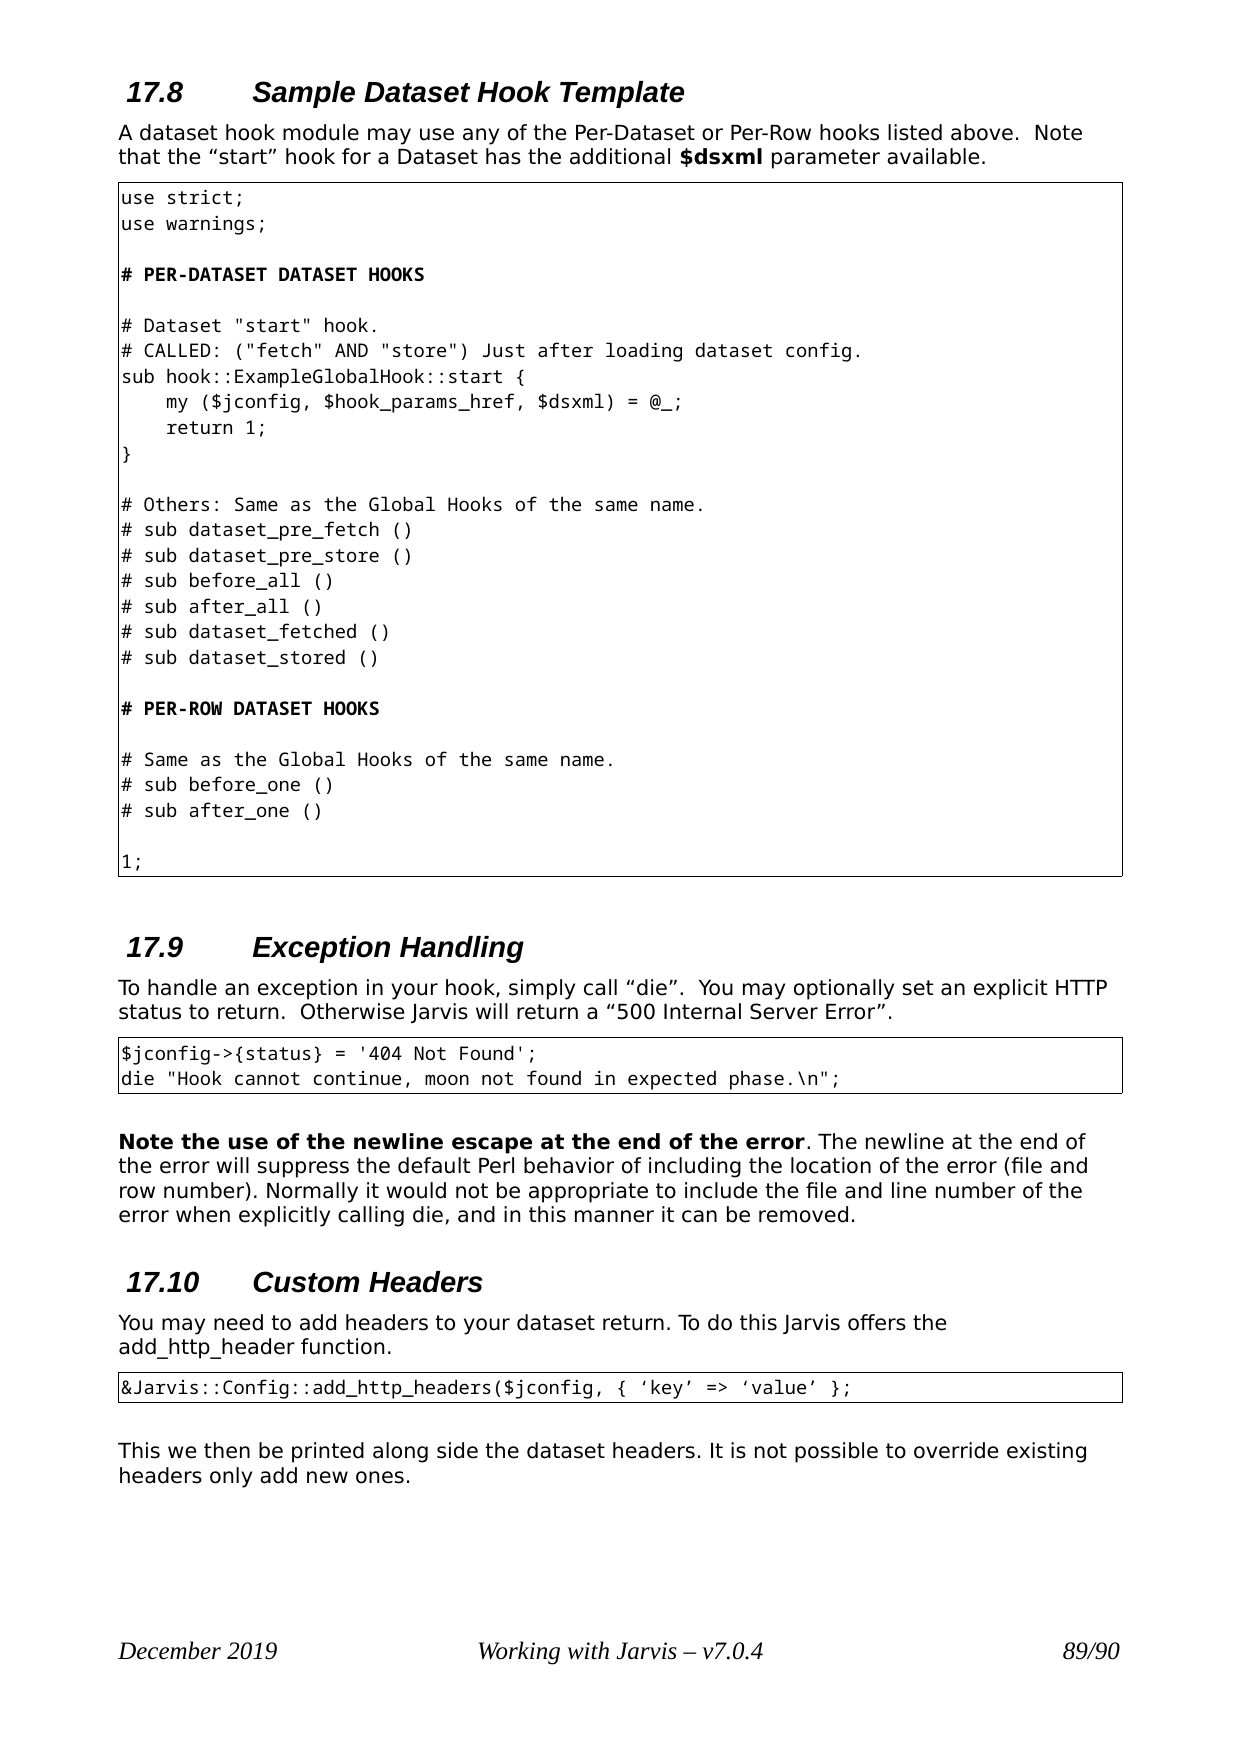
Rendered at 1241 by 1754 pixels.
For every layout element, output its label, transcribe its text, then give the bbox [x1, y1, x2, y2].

text # PER-ROW DATASET HOOKS [119, 692, 1122, 721]
text # sub before_one () [119, 769, 1122, 794]
text # sub dataset_fetched () [119, 616, 1122, 641]
text # sub dataset_pre_fetch () [119, 514, 1122, 539]
text &Jarvis::Config::add_http_headers($jconfig, { ‘key’ => ‘value’ }; [119, 1373, 1122, 1402]
subtitle Custom Headers [118, 1265, 1122, 1298]
text # sub dataset_pre_store () [119, 539, 1122, 565]
text # Others: Same as the Global Hooks of the same name. [119, 488, 1122, 514]
text Note the use of the newline escape at the end of the error. The newline at the end of the error will suppress the default Perl behavior of including the location of the error (file and row number). Normally it would not be appropriate to include the file and line number of the error when explicitly calling die, and in this manner it can be removed. [118, 1130, 1122, 1227]
text return 1; [119, 412, 1122, 437]
text 1; [119, 846, 1122, 876]
text # CALLED: ("fetch" AND "store") Just after loading dataset config. [119, 335, 1122, 361]
text # Dataset "start" hook. [119, 310, 1122, 335]
text This we then be printed along side the dataset headers. It is not possible to override existing headers only add new ones. [118, 1439, 1122, 1488]
text # sub after_one () [119, 794, 1122, 823]
text # PER-DATASET DATASET HOOKS [119, 259, 1122, 287]
text To handle an exception in your hook, simply call “die”. You may optionally set an explicit HTTP status to return. Otherwise Jarvis will return a “500 Internal Server Error”. [118, 976, 1122, 1025]
text use warnings; [119, 208, 1122, 236]
text my ($jconfig, $hook_params_href, $dsxml) = @_; [119, 386, 1122, 412]
text # Same as the Global Hooks of the same name. [119, 743, 1122, 769]
text You may need to add headers to your dataset return. To do this Jarvis offers the add_http_header function. [118, 1311, 1122, 1359]
text A dataset hook module may use any of the Per-Dataset or Per-Row hooks listed above. Note that the “start” hook for a Dataset has the additional $dsxml parameter available. [118, 121, 1122, 169]
text $jconfig->{status} = '404 Not Found'; [119, 1038, 1122, 1063]
text } [119, 437, 1122, 465]
subtitle Sample Dataset Hook Template [118, 75, 1122, 108]
text # sub dataset_stored () [119, 641, 1122, 669]
text # sub before_all () [119, 565, 1122, 590]
text use strict; [119, 183, 1122, 208]
text die "Hook cannot continue, moon not found in expected phase.\n"; [119, 1063, 1122, 1093]
text sub hook::ExampleGlobalHook::start { [119, 361, 1122, 386]
text # sub after_all () [119, 590, 1122, 616]
subtitle Exception Handling [118, 930, 1122, 964]
